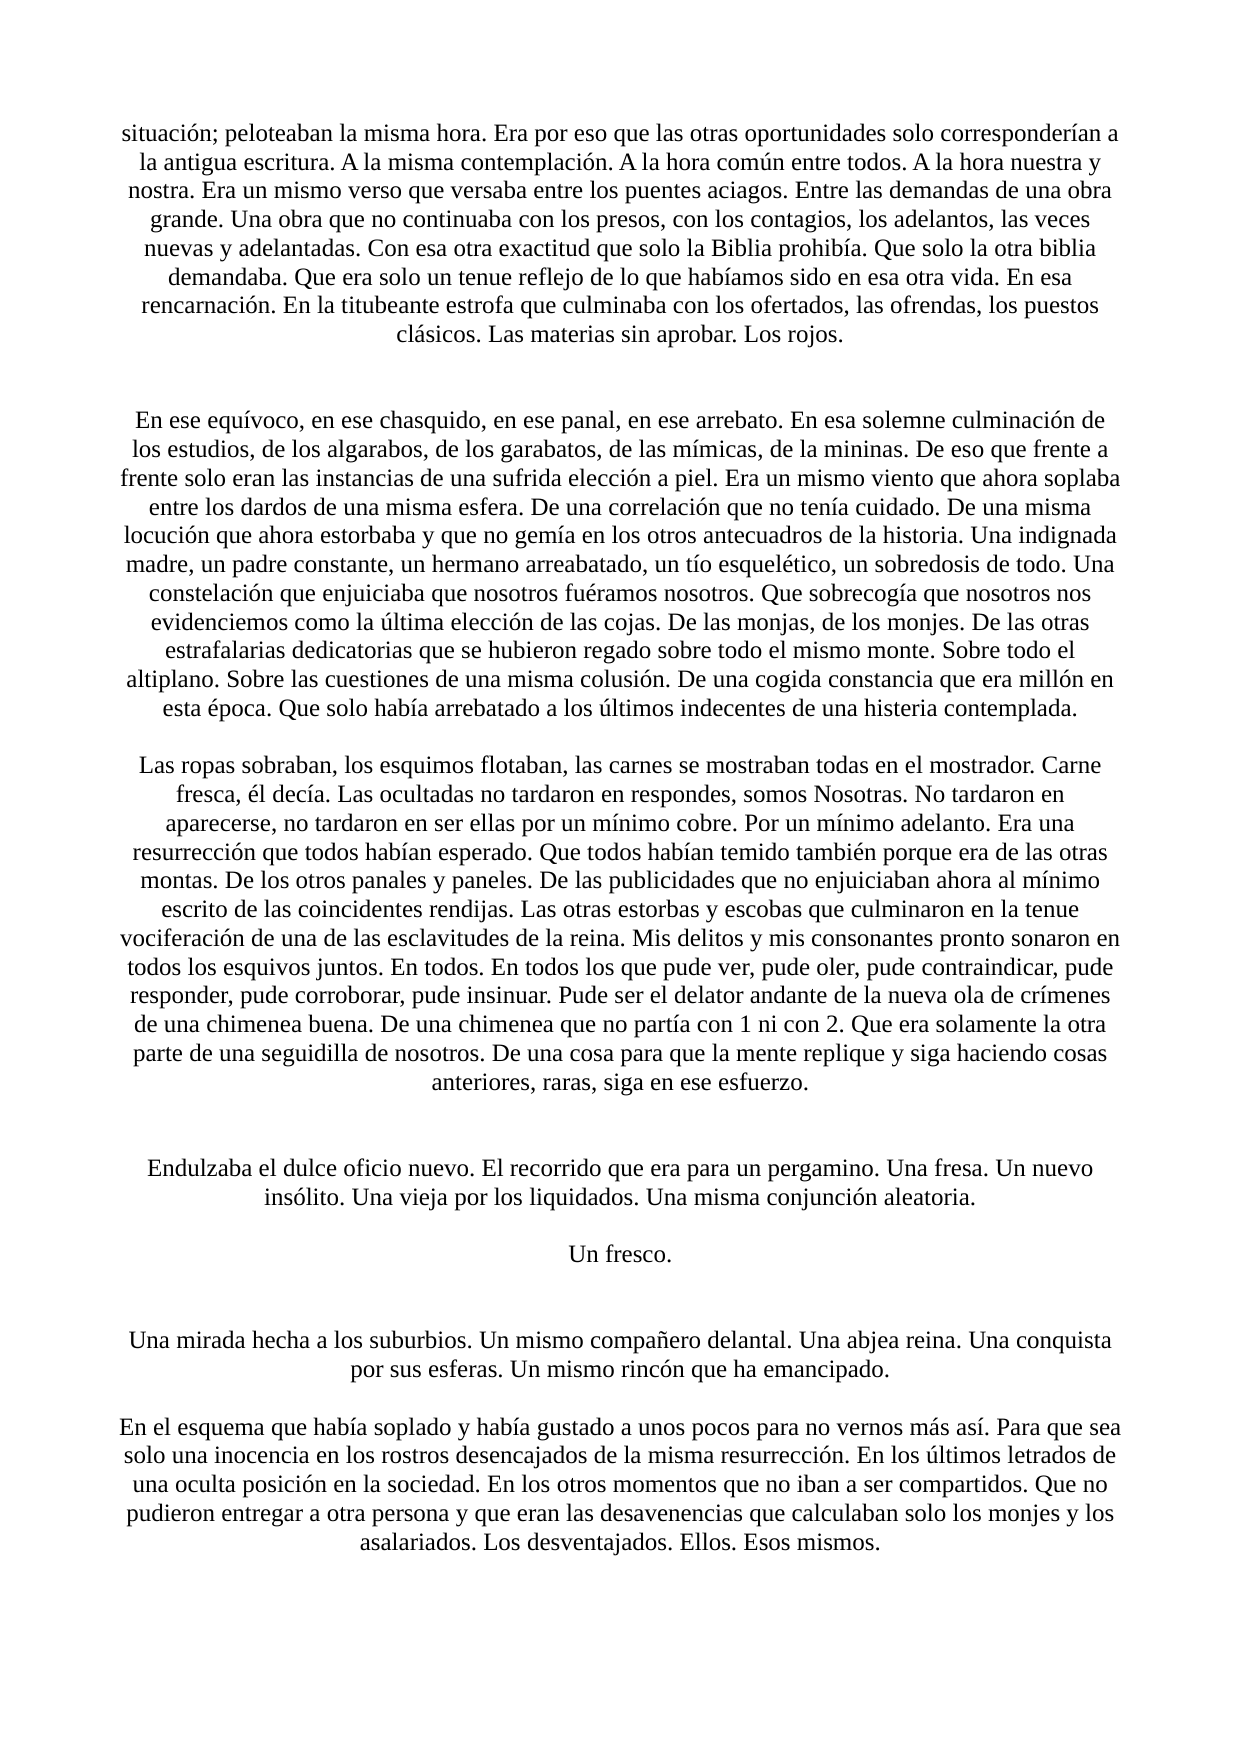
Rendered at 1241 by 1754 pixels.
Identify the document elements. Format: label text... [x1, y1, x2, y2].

text En el esquema que había soplado y había gustado a unos pocos para no vernos más así. Para que sea solo una inocencia en los rostros desencajados de la misma resurrección. En los últimos letrados de una oculta posición en la sociedad. En los otros momentos que no iban a ser compartidos. Que no pudieron entregar a otra persona y que eran las desavenencias que calculaban solo los monjes y los asalariados. Los desventajados. Ellos. Esos mismos. [118, 1412, 1122, 1556]
text En ese equívoco, en ese chasquido, en ese panal, en ese arrebato. En esa solemne culminación de los estudios, de los algarabos, de los garabatos, de las mímicas, de la mininas. De eso que frente a frente solo eran las instancias de una sufrida elección a piel. Era un mismo viento que ahora soplaba entre los dardos de una misma esfera. De una correlación que no tenía cuidado. De una misma locución que ahora estorbaba y que no gemía en los otros antecuadros de la historia. Una indignada madre, un padre constante, un hermano arreabatado, un tío esquelético, un sobredosis de todo. Una constelación que enjuiciaba que nosotros fuéramos nosotros. Que sobrecogía que nosotros nos evidenciemos como la última elección de las cojas. De las monjas, de los monjes. De las otras estrafalarias dedicatorias que se hubieron regado sobre todo el mismo monte. Sobre todo el altiplano. Sobre las cuestiones de una misma colusión. De una cogida constancia que era millón en esta época. Que solo había arrebatado a los últimos indecentes de una histeria contemplada. [118, 406, 1122, 722]
text Una mirada hecha a los suburbios. Un mismo compañero delantal. Una abjea reina. Una conquista por sus esferas. Un mismo rincón que ha emancipado. [118, 1326, 1122, 1383]
text Un fresco. [118, 1239, 1122, 1268]
text Las ropas sobraban, los esquimos flotaban, las carnes se mostraban todas en el mostrador. Carne fresca, él decía. Las ocultadas no tardaron en respondes, somos Nosotras. No tardaron en aparecerse, no tardaron en ser ellas por un mínimo cobre. Por un mínimo adelanto. Era una resurrección que todos habían esperado. Que todos habían temido también porque era de las otras montas. De los otros panales y paneles. De las publicidades que no enjuiciaban ahora al mínimo escrito de las coincidentes rendijas. Las otras estorbas y escobas que culminaron en la tenue vociferación de una de las esclavitudes de la reina. Mis delitos y mis consonantes pronto sonaron en todos los esquivos juntos. En todos. En todos los que pude ver, pude oler, pude contraindicar, pude responder, pude corroborar, pude insinuar. Pude ser el delator andante de la nueva ola de crímenes de una chimenea buena. De una chimenea que no partía con 1 ni con 2. Que era solamente la otra parte de una seguidilla de nosotros. De una cosa para que la mente replique y siga haciendo cosas anteriores, raras, siga en ese esfuerzo. [118, 751, 1122, 1096]
text situación; peloteaban la misma hora. Era por eso que las otras oportunidades solo corresponderían a la antigua escritura. A la misma contemplación. A la hora común entre todos. A la hora nuestra y nostra. Era un mismo verso que versaba entre los puentes aciagos. Entre las demandas de una obra grande. Una obra que no continuaba con los presos, con los contagios, los adelantos, las veces nuevas y adelantadas. Con esa otra exactitud que solo la Biblia prohibía. Que solo la otra biblia demandaba. Que era solo un tenue reflejo de lo que habíamos sido en esa otra vida. En esa rencarnación. En la titubeante estrofa que culminaba con los ofertados, las ofrendas, los puestos clásicos. Las materias sin aprobar. Los rojos. [118, 118, 1122, 348]
text Endulzaba el dulce oficio nuevo. El recorrido que era para un pergamino. Una fresa. Un nuevo insólito. Una vieja por los liquidados. Una misma conjunción aleatoria. [118, 1153, 1122, 1211]
